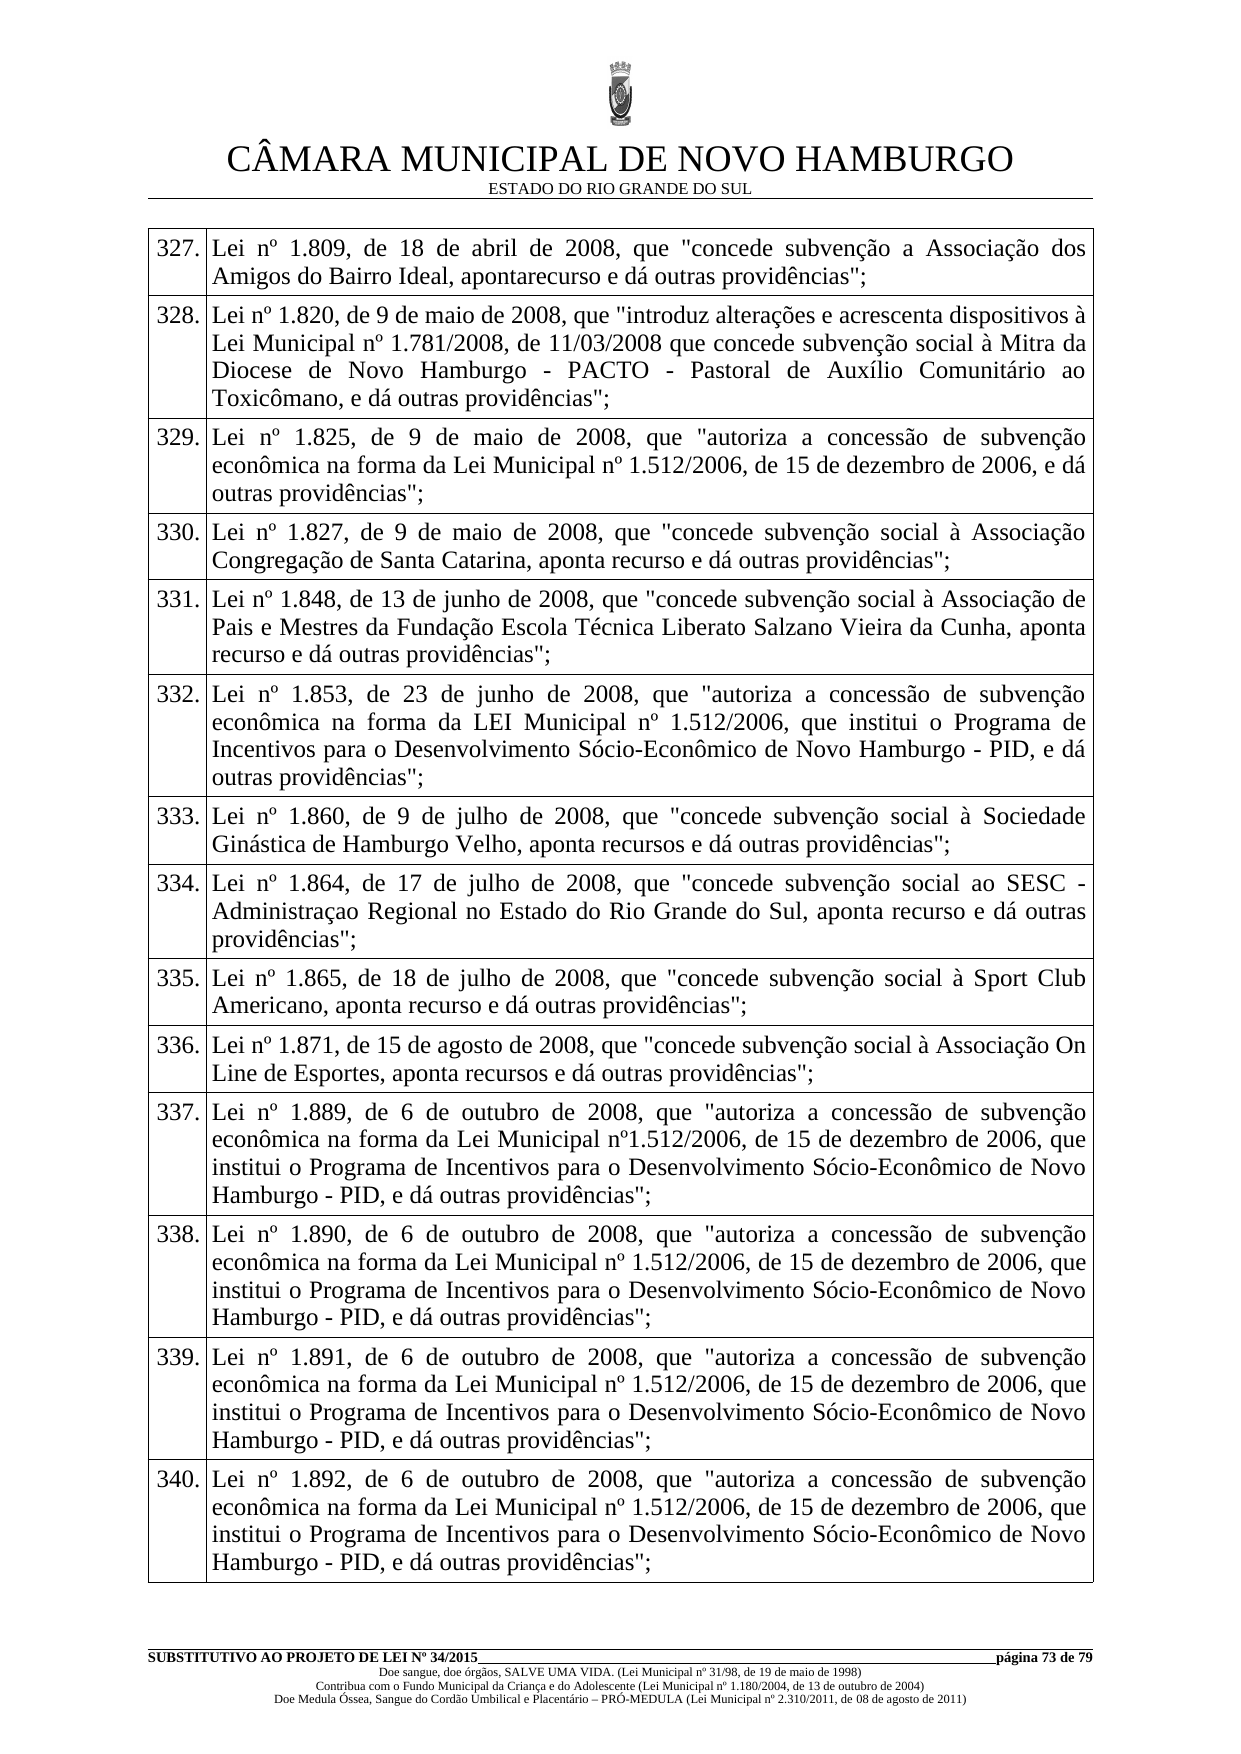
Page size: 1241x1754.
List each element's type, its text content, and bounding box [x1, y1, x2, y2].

table_cell [149, 865, 206, 958]
table_cell Lei nº 1.809, de 18 de abril de 2008, que "concede subvenção a Associação dos Amigos do Bairro Ideal, apontarecurso e dá outras providências"; [207, 229, 1093, 295]
table_cell Lei nº 1.853, de 23 de junho de 2008, que "autoriza a concessão de subvenção econômica na forma da LEI Municipal nº 1.512/2006, que institui o Programa de Incentivos para o Desenvolvimento Sócio-Econômico de Novo Hamburgo - PID, e dá outras providências"; [207, 675, 1093, 796]
table_cell Lei nº 1.890, de 6 de outubro de 2008, que "autoriza a concessão de subvenção econômica na forma da Lei Municipal nº 1.512/2006, de 15 de dezembro de 2006, que institui o Programa de Incentivos para o Desenvolvimento Sócio-Econômico de Novo Hamburgo - PID, e dá outras providências"; [207, 1216, 1093, 1337]
table_cell [149, 1093, 206, 1214]
table_cell [149, 1216, 206, 1337]
table_cell [149, 296, 206, 418]
table_cell Lei nº 1.889, de 6 de outubro de 2008, que "autoriza a concessão de subvenção econômica na forma da Lei Municipal nº1.512/2006, de 15 de dezembro de 2006, que institui o Programa de Incentivos para o Desenvolvimento Sócio-Econômico de Novo Hamburgo - PID, e dá outras providências"; [207, 1093, 1093, 1214]
table_cell Lei nº 1.820, de 9 de maio de 2008, que "introduz alterações e acrescenta dispositivos à Lei Municipal nº 1.781/2008, de 11/03/2008 que concede subvenção social à Mitra da Diocese de Novo Hamburgo - PACTO - Pastoral de Auxílio Comunitário ao Toxicômano, e dá outras providências"; [207, 296, 1093, 418]
table_cell Lei nº 1.825, de 9 de maio de 2008, que "autoriza a concessão de subvenção econômica na forma da Lei Municipal nº 1.512/2006, de 15 de dezembro de 2006, e dá outras providências"; [207, 419, 1093, 512]
table_cell [149, 419, 206, 512]
table_cell Lei nº 1.827, de 9 de maio de 2008, que "concede subvenção social à Associação Congregação de Santa Catarina, aponta recurso e dá outras providências"; [207, 514, 1093, 579]
table_cell Lei nº 1.864, de 17 de julho de 2008, que "concede subvenção social ao SESC - Administraçao Regional no Estado do Rio Grande do Sul, aponta recurso e dá outras providências"; [207, 865, 1093, 958]
table_cell [149, 1026, 206, 1092]
table_cell Lei nº 1.891, de 6 de outubro de 2008, que "autoriza a concessão de subvenção econômica na forma da Lei Municipal nº 1.512/2006, de 15 de dezembro de 2006, que institui o Programa de Incentivos para o Desenvolvimento Sócio-Econômico de Novo Hamburgo - PID, e dá outras providências"; [207, 1338, 1093, 1459]
table_cell Lei nº 1.860, de 9 de julho de 2008, que "concede subvenção social à Sociedade Ginástica de Hamburgo Velho, aponta recursos e dá outras providências"; [207, 797, 1093, 863]
table_cell Lei nº 1.865, de 18 de julho de 2008, que "concede subvenção social à Sport Club Americano, aponta recurso e dá outras providências"; [207, 959, 1093, 1025]
table_cell [149, 1460, 206, 1582]
table_cell Lei nº 1.871, de 15 de agosto de 2008, que "concede subvenção social à Associação On Line de Esportes, aponta recursos e dá outras providências"; [207, 1026, 1093, 1092]
table_cell Lei nº 1.848, de 13 de junho de 2008, que "concede subvenção social à Associação de Pais e Mestres da Fundação Escola Técnica Liberato Salzano Vieira da Cunha, aponta recurso e dá outras providências"; [207, 580, 1093, 674]
table_cell Lei nº 1.892, de 6 de outubro de 2008, que "autoriza a concessão de subvenção econômica na forma da Lei Municipal nº 1.512/2006, de 15 de dezembro de 2006, que institui o Programa de Incentivos para o Desenvolvimento Sócio-Econômico de Novo Hamburgo - PID, e dá outras providências"; [207, 1460, 1093, 1582]
table_cell [149, 1338, 206, 1459]
table_cell [149, 675, 206, 796]
table_cell [149, 514, 206, 579]
table_cell [149, 797, 206, 863]
table_cell [149, 229, 206, 295]
table_cell [149, 580, 206, 674]
table_cell [149, 959, 206, 1025]
